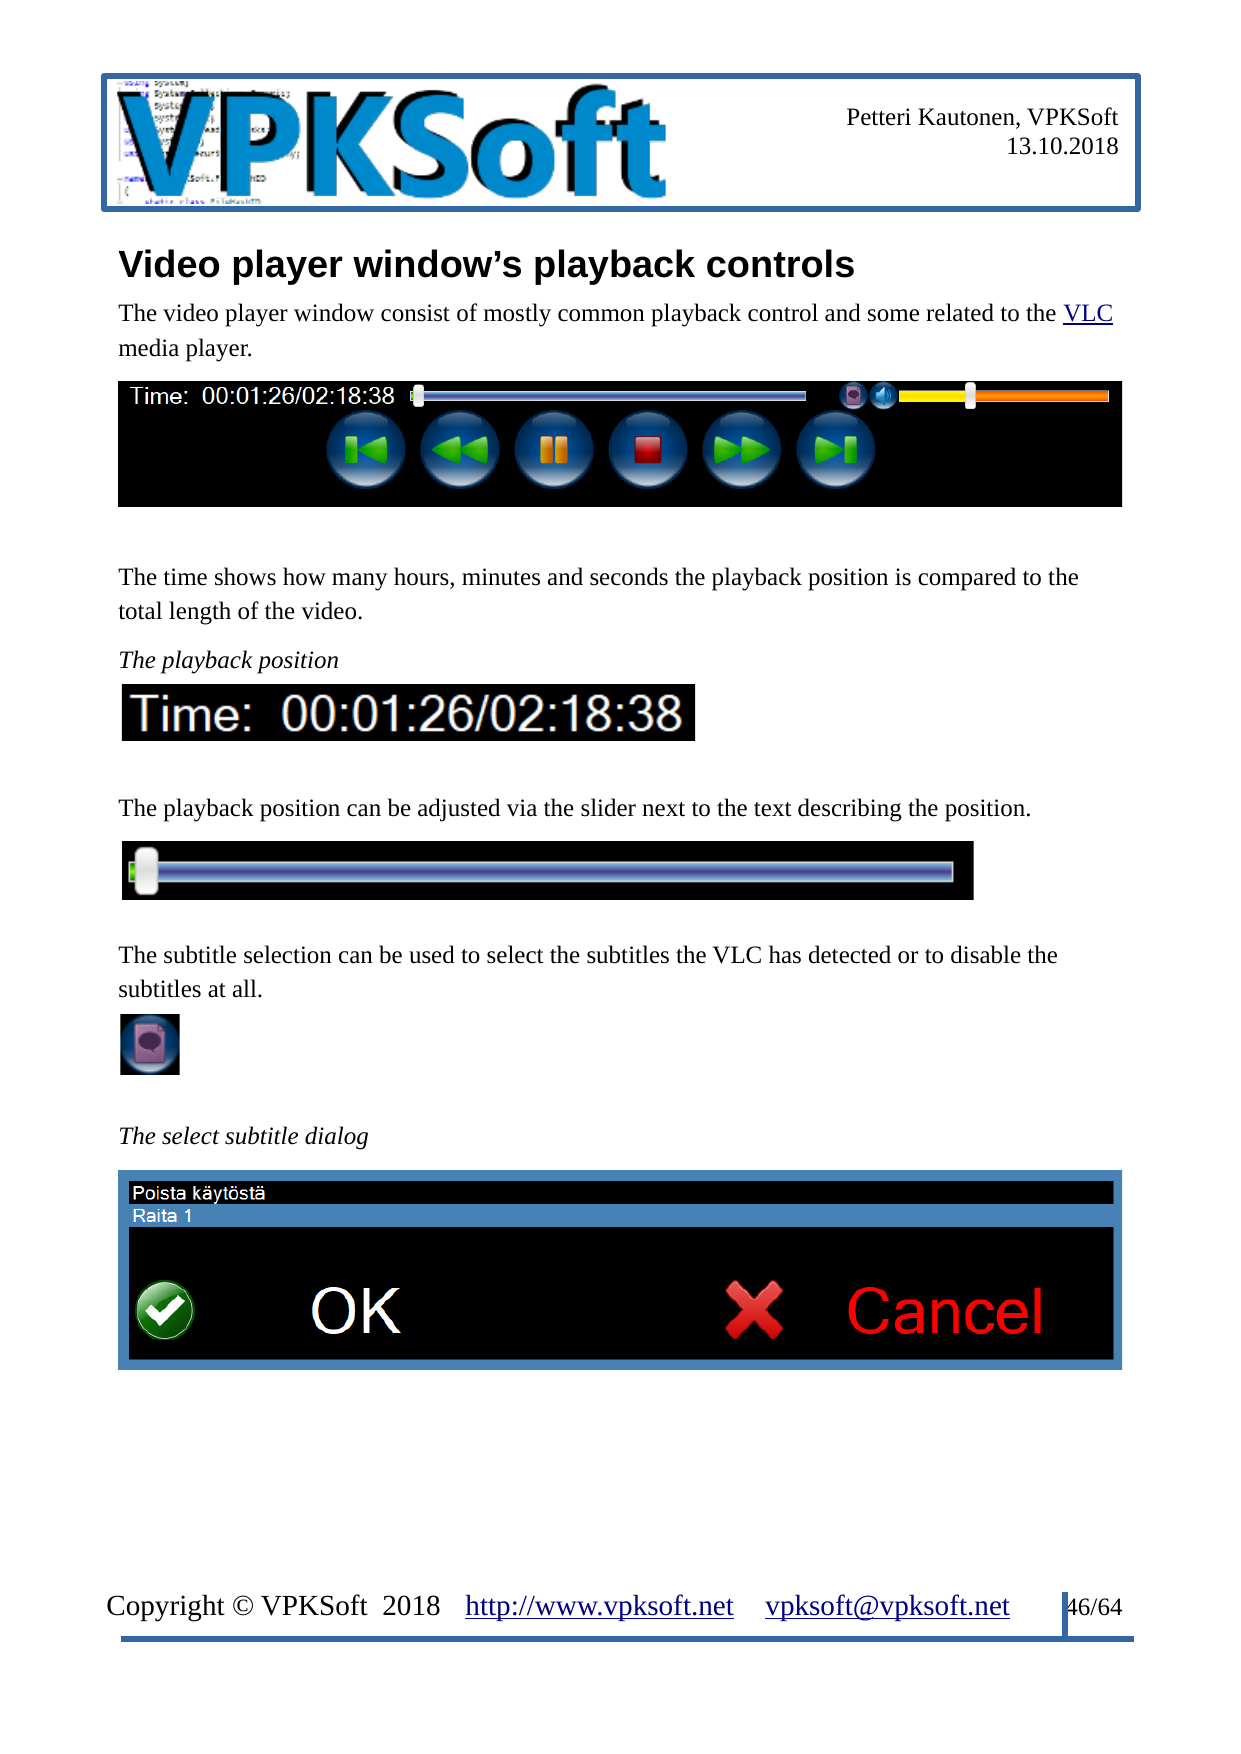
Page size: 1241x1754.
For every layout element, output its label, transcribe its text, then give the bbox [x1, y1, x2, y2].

text The time shows how many hours, minutes and seconds the playback position is compared to the total length of the video. [118, 562, 1122, 625]
subtitle Video player window’s playback controls [118, 242, 1122, 286]
text The select subtitle dialog [118, 1121, 1122, 1150]
picture [118, 381, 1123, 507]
text The playback position [118, 645, 1122, 674]
picture [116, 81, 672, 204]
text The video player window consist of mostly common playback control and some related to the VLC media player. [118, 298, 1122, 361]
picture [118, 1170, 1123, 1370]
picture [122, 841, 974, 900]
text The playback position can be adjusted via the slider next to the text describing the position. [118, 793, 1122, 821]
picture [121, 684, 696, 741]
text The subtitle selection can be used to select the subtitles the VLC has detected or to disable the subtitles at all. [118, 940, 1122, 1003]
picture [120, 1014, 180, 1075]
